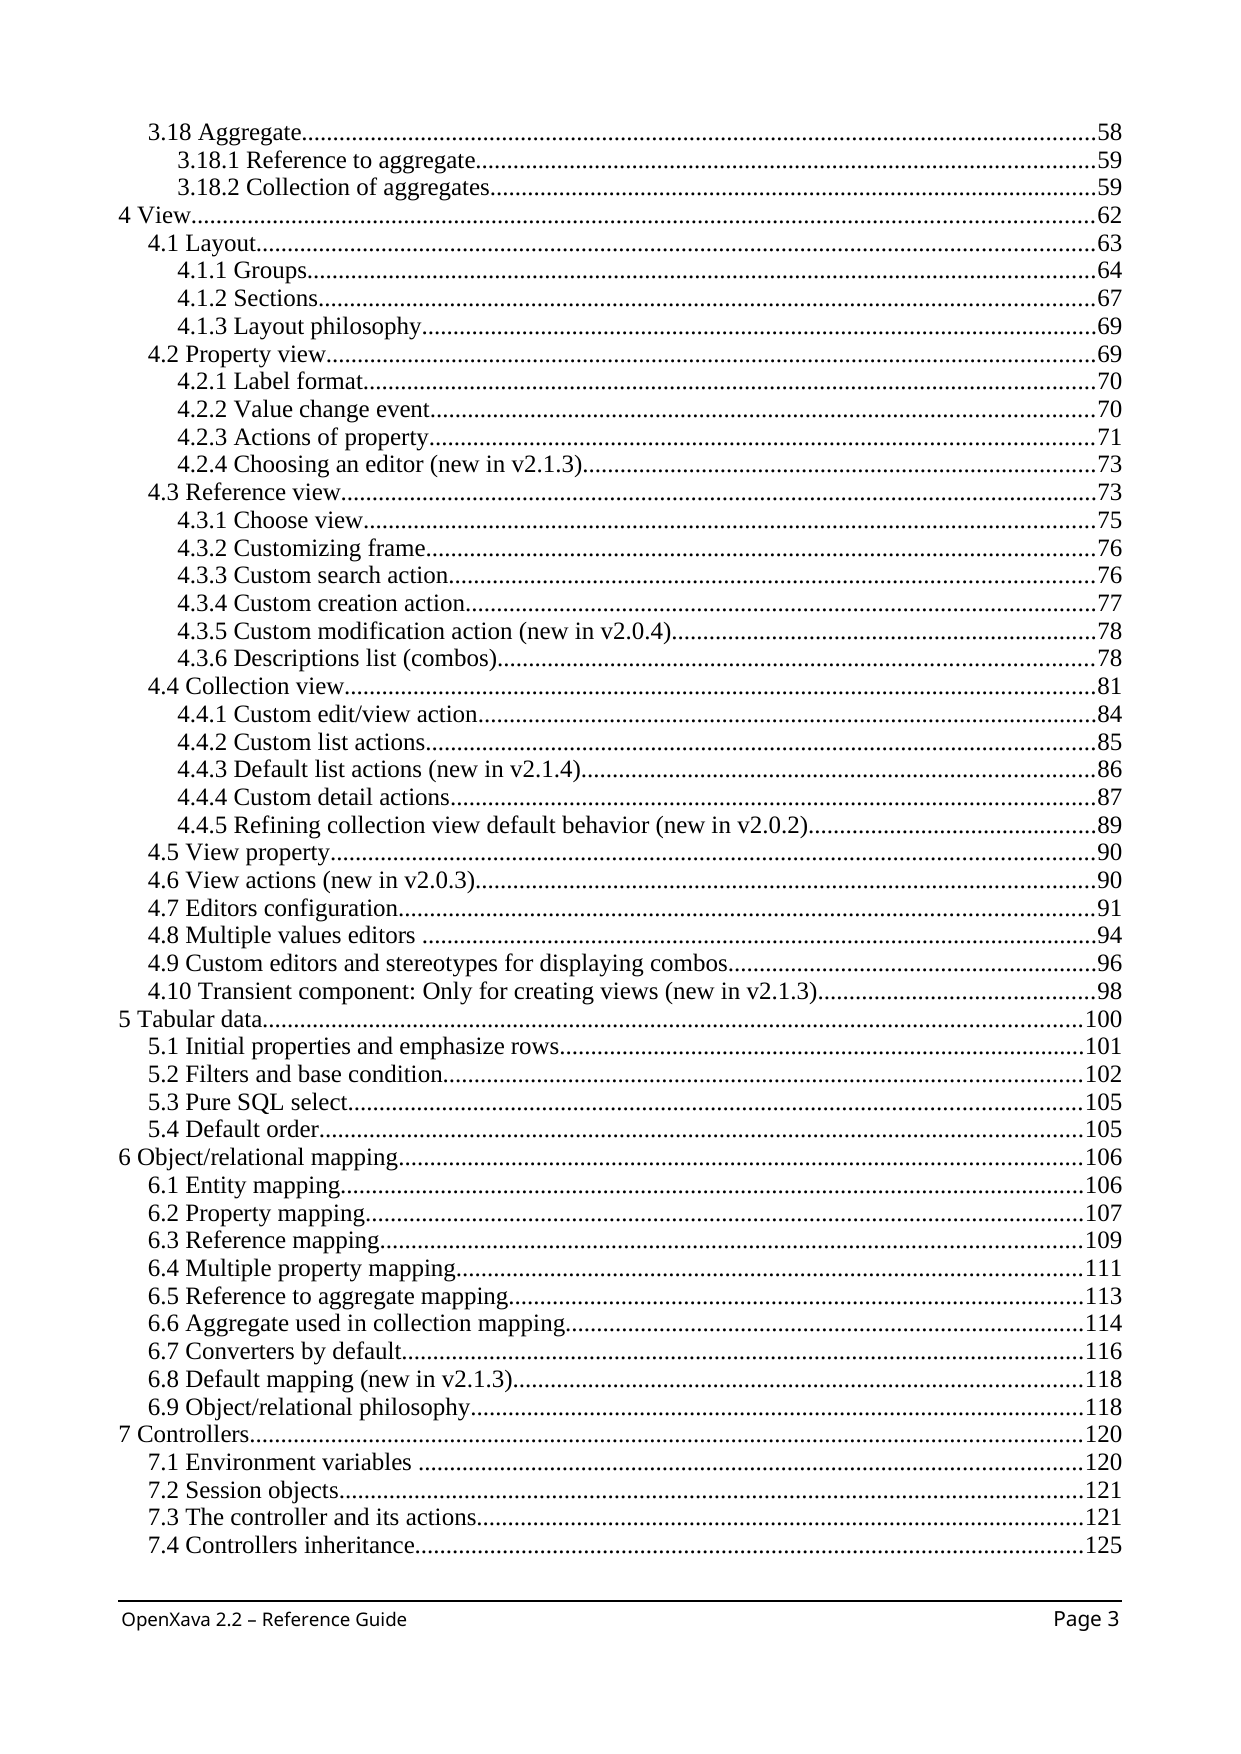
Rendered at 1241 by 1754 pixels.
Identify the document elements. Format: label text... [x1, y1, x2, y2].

text 4.3.4 Custom creation action 77 [177, 589, 1122, 617]
text 7.2 Session objects 121 [148, 1476, 1122, 1503]
text 4.3.6 Descriptions list (combos) 78 [177, 644, 1122, 672]
text 4.3.3 Custom search action 76 [177, 561, 1122, 589]
text 4.10 Transient component: Only for creating views (new in v2.1.3) 98 [148, 977, 1122, 1005]
text 4.8 Multiple values editors 94 [148, 922, 1122, 949]
text 6.6 Aggregate used in collection mapping 114 [148, 1309, 1122, 1337]
text 5.1 Initial properties and emphasize rows 101 [148, 1032, 1122, 1060]
text 5 Tabular data 100 [118, 1005, 1122, 1032]
text 3.18 Aggregate 58 [148, 118, 1122, 146]
text 3.18.1 Reference to aggregate 59 [177, 146, 1122, 173]
text 4.9 Custom editors and stereotypes for displaying combos 96 [148, 949, 1122, 977]
text 4.4.4 Custom detail actions 87 [177, 783, 1122, 811]
text 6.5 Reference to aggregate mapping 113 [148, 1282, 1122, 1309]
text 4.5 View property 90 [148, 838, 1122, 866]
text 4.2.1 Label format 70 [177, 367, 1122, 395]
text 4.1.1 Groups 64 [177, 257, 1122, 284]
text 4.4.5 Refining collection view default behavior (new in v2.0.2) 89 [177, 811, 1122, 838]
text 3.18.2 Collection of aggregates 59 [177, 173, 1122, 201]
text 4.7 Editors configuration 91 [148, 894, 1122, 922]
text 6.3 Reference mapping 109 [148, 1226, 1122, 1254]
text 5.3 Pure SQL select 105 [148, 1088, 1122, 1116]
text 7.4 Controllers inheritance 125 [148, 1531, 1122, 1559]
text 7.1 Environment variables 120 [148, 1448, 1122, 1476]
text 4.4.2 Custom list actions 85 [177, 728, 1122, 755]
text 5.4 Default order 105 [148, 1116, 1122, 1143]
text 5.2 Filters and base condition 102 [148, 1060, 1122, 1088]
text 4.4.1 Custom edit/view action 84 [177, 700, 1122, 728]
text 4.3.1 Choose view 75 [177, 506, 1122, 534]
text 6.8 Default mapping (new in v2.1.3) 118 [148, 1365, 1122, 1393]
text 7.3 The controller and its actions 121 [148, 1503, 1122, 1531]
text 6.4 Multiple property mapping 111 [148, 1254, 1122, 1282]
text 4.6 View actions (new in v2.0.3) 90 [148, 866, 1122, 894]
text 4.3.2 Customizing frame 76 [177, 534, 1122, 561]
text 6.2 Property mapping 107 [148, 1199, 1122, 1226]
text 4.2.2 Value change event 70 [177, 395, 1122, 423]
text 4.1.2 Sections 67 [177, 284, 1122, 312]
text 6.9 Object/relational philosophy 118 [148, 1393, 1122, 1420]
text 4.2.3 Actions of property 71 [177, 423, 1122, 451]
text 4.4 Collection view 81 [148, 672, 1122, 700]
text 4.1 Layout 63 [148, 229, 1122, 257]
text 4.2 Property view 69 [148, 340, 1122, 367]
text 6.1 Entity mapping 106 [148, 1171, 1122, 1199]
text 4 View 62 [118, 201, 1122, 229]
text 4.2.4 Choosing an editor (new in v2.1.3) 73 [177, 451, 1122, 478]
text 4.3.5 Custom modification action (new in v2.0.4) 78 [177, 617, 1122, 644]
text 6 Object/relational mapping 106 [118, 1143, 1122, 1171]
text 6.7 Converters by default 116 [148, 1337, 1122, 1365]
text 4.3 Reference view 73 [148, 478, 1122, 506]
text 7 Controllers 120 [118, 1420, 1122, 1448]
text 4.1.3 Layout philosophy 69 [177, 312, 1122, 340]
text 4.4.3 Default list actions (new in v2.1.4) 86 [177, 755, 1122, 783]
